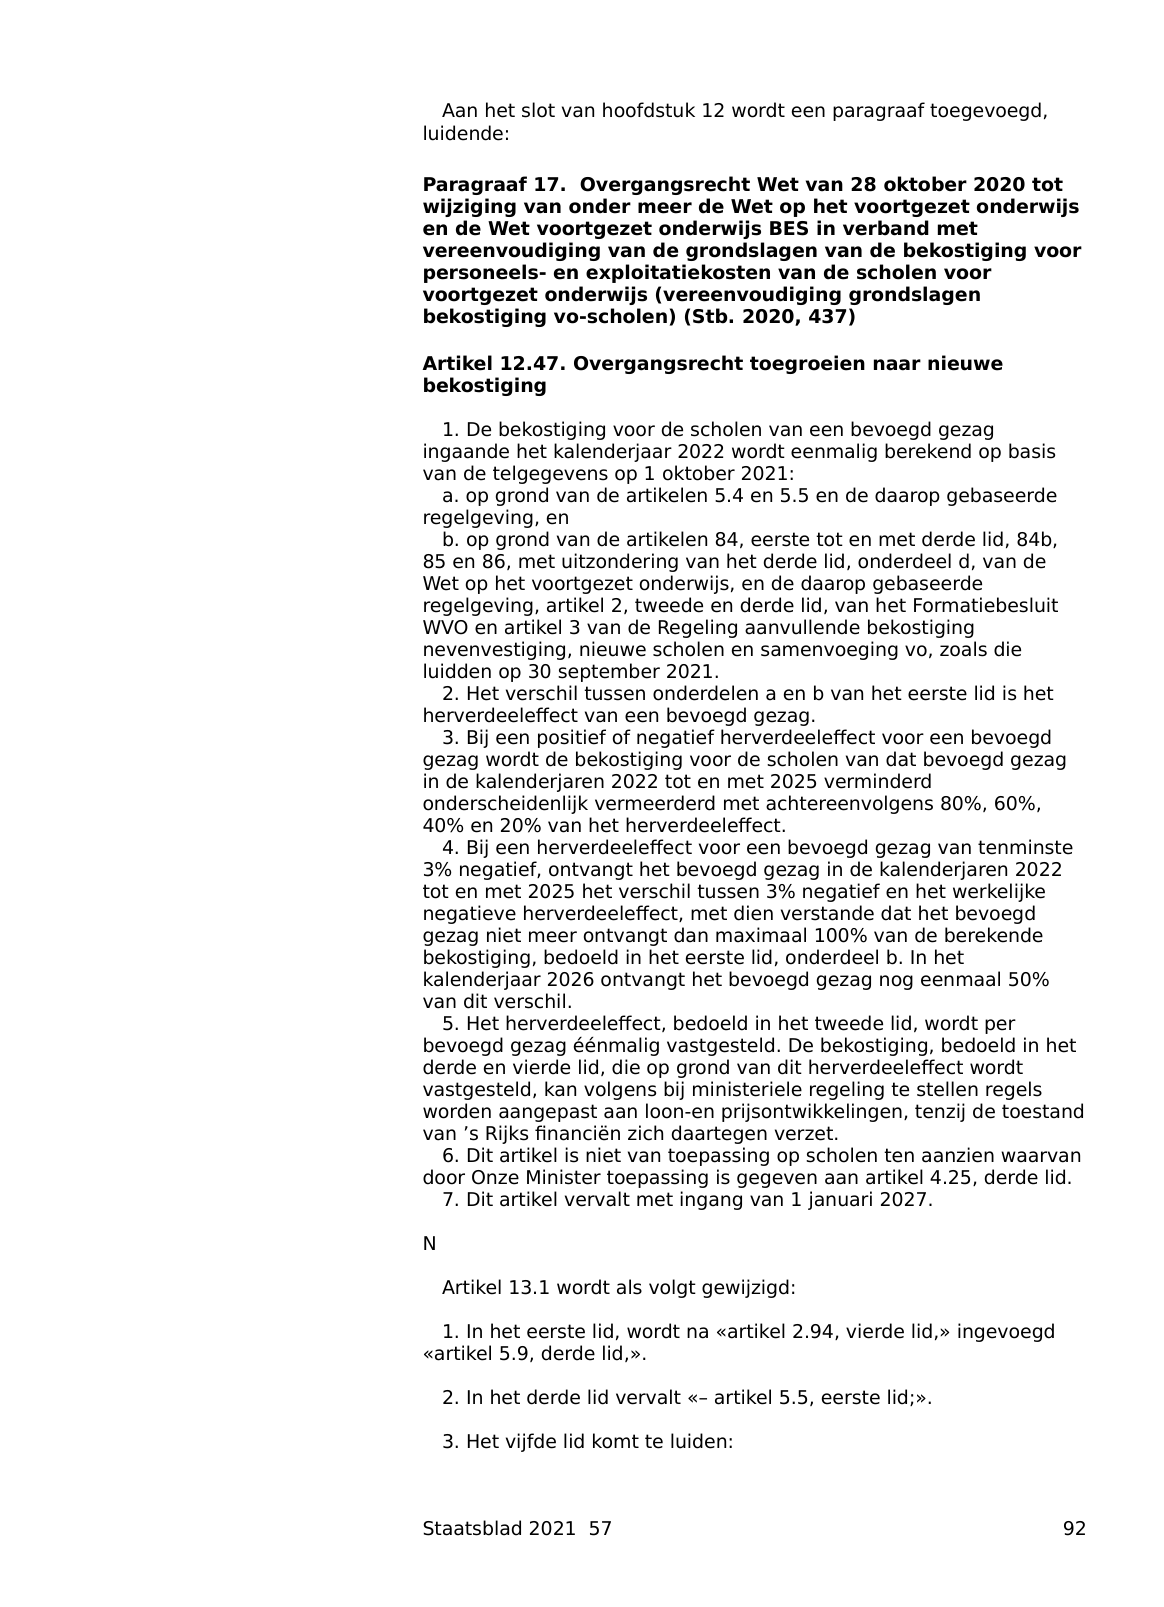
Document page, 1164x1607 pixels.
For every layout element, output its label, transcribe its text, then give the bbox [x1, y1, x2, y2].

text 1. In het eerste lid, wordt na «artikel 2.94, vierde lid,» ingevoegd «artikel 5.9, derde lid,». [422, 1321, 1087, 1365]
text N [422, 1233, 1087, 1255]
text b. op grond van de artikelen 84, eerste tot en met derde lid, 84b, 85 en 86, met uitzondering van het derde lid, onderdeel d, van de Wet op het voortgezet onderwijs, en de daarop gebaseerde regelgeving, artikel 2, tweede en derde lid, van het Formatiebesluit WVO en artikel 3 van de Regeling aanvullende bekostiging nevenvestiging, nieuwe scholen en samenvoeging vo, zoals die luidden op 30 september 2021. [422, 529, 1087, 683]
text 5. Het herverdeeleffect, bedoeld in het tweede lid, wordt per bevoegd gezag éénmalig vastgesteld. De bekostiging, bedoeld in het derde en vierde lid, die op grond van dit herverdeeleffect wordt vastgesteld, kan volgens bij ministeriele regeling te stellen regels worden aangepast aan loon-en prijsontwikkelingen, tenzij de toestand van ’s Rijks financiën zich daartegen verzet. [422, 1013, 1087, 1145]
subtitle Paragraaf 17. Overgangsrecht Wet van 28 oktober 2020 tot wijziging van onder meer de Wet op het voortgezet onderwijs en de Wet voortgezet onderwijs BES in verband met vereenvoudiging van de grondslagen van de bekostiging voor personeels- en exploitatiekosten van de scholen voor voortgezet onderwijs (vereenvoudiging grondslagen bekostiging vo-scholen) (Stb. 2020, 437) [422, 174, 1087, 328]
text 4. Bij een herverdeeleffect voor een bevoegd gezag van tenminste 3% negatief, ontvangt het bevoegd gezag in de kalenderjaren 2022 tot en met 2025 het verschil tussen 3% negatief en het werkelijke negatieve herverdeeleffect, met dien verstande dat het bevoegd gezag niet meer ontvangt dan maximaal 100% van de berekende bekostiging, bedoeld in het eerste lid, onderdeel b. In het kalenderjaar 2026 ontvangt het bevoegd gezag nog eenmaal 50% van dit verschil. [422, 837, 1087, 1013]
text Artikel 13.1 wordt als volgt gewijzigd: [422, 1277, 1087, 1299]
text 2. Het verschil tussen onderdelen a en b van het eerste lid is het herverdeeleffect van een bevoegd gezag. [422, 683, 1087, 727]
subtitle Artikel 12.47. Overgangsrecht toegroeien naar nieuwe bekostiging [422, 353, 1087, 397]
text 7. Dit artikel vervalt met ingang van 1 januari 2027. [422, 1189, 1087, 1211]
text 3. Bij een positief of negatief herverdeeleffect voor een bevoegd gezag wordt de bekostiging voor de scholen van dat bevoegd gezag in de kalenderjaren 2022 tot en met 2025 verminderd onderscheidenlijk vermeerderd met achtereenvolgens 80%, 60%, 40% en 20% van het herverdeeleffect. [422, 727, 1087, 837]
text 1. De bekostiging voor de scholen van een bevoegd gezag ingaande het kalenderjaar 2022 wordt eenmalig berekend op basis van de telgegevens op 1 oktober 2021: [422, 419, 1087, 485]
text 2. In het derde lid vervalt «– artikel 5.5, eerste lid;». [422, 1387, 1087, 1409]
text a. op grond van de artikelen 5.4 en 5.5 en de daarop gebaseerde regelgeving, en [422, 485, 1087, 529]
text 3. Het vijfde lid komt te luiden: [422, 1431, 1087, 1453]
text Aan het slot van hoofdstuk 12 wordt een paragraaf toegevoegd, luidende: [422, 100, 1087, 144]
text 6. Dit artikel is niet van toepassing op scholen ten aanzien waarvan door Onze Minister toepassing is gegeven aan artikel 4.25, derde lid. [422, 1145, 1087, 1189]
